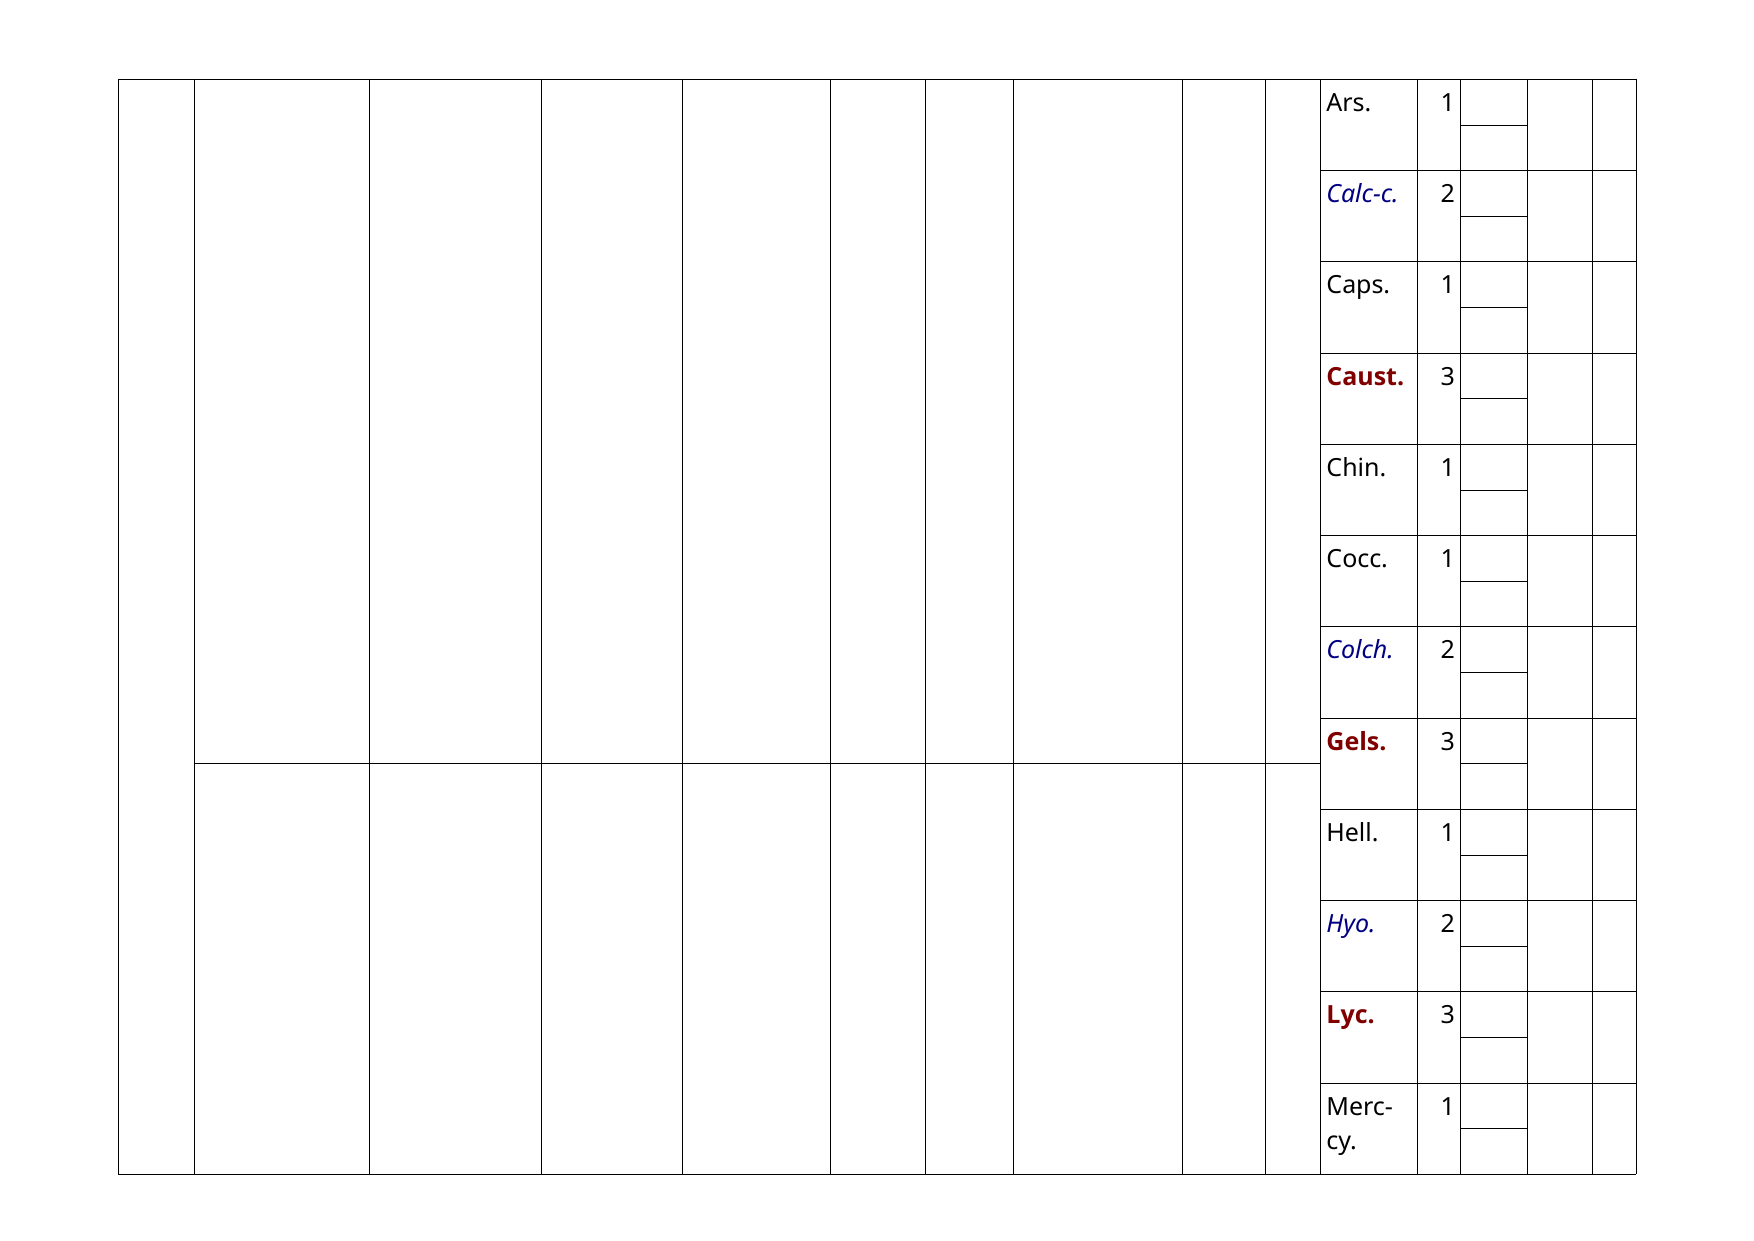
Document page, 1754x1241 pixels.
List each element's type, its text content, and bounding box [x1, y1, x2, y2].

table_cell [1528, 627, 1592, 718]
table_cell [370, 764, 541, 1174]
table_cell [1461, 719, 1527, 763]
table_cell Colch. [1321, 627, 1417, 718]
table_cell [1266, 80, 1320, 763]
table_cell [1593, 992, 1636, 1083]
table_cell [370, 80, 541, 763]
table_cell [1183, 764, 1265, 1174]
table_cell [926, 764, 1013, 1174]
table_cell [1461, 947, 1527, 991]
table_cell [1593, 354, 1636, 444]
table_cell [1528, 354, 1592, 444]
table_cell [926, 80, 1013, 763]
table_cell [1461, 308, 1527, 353]
table_cell 1 [1418, 262, 1460, 353]
table_cell [119, 80, 194, 1174]
table_cell [1593, 719, 1636, 809]
table_cell [1593, 627, 1636, 718]
table_cell [1266, 764, 1320, 1174]
table_cell 1 [1418, 1084, 1460, 1174]
table_cell 3 [1418, 719, 1460, 809]
table_cell [195, 764, 369, 1174]
table_cell [1461, 1084, 1527, 1128]
table_cell 3 [1418, 992, 1460, 1083]
table_cell [542, 764, 682, 1174]
table_cell [1461, 673, 1527, 718]
table_cell [1461, 536, 1527, 581]
table_cell Ars. [1321, 80, 1417, 170]
table_cell [1461, 126, 1527, 170]
table_cell [1461, 810, 1527, 854]
table_cell [1461, 491, 1527, 535]
table_cell 3 [1418, 354, 1460, 444]
table_cell [1461, 217, 1527, 261]
table_cell [1593, 445, 1636, 535]
table_cell [542, 80, 682, 763]
table_cell 2 [1418, 901, 1460, 991]
table_cell Lyc. [1321, 992, 1417, 1083]
table_cell [1461, 582, 1527, 626]
table_cell [1461, 764, 1527, 809]
table_cell Cocc. [1321, 536, 1417, 626]
table_cell Merc-cy. [1321, 1084, 1417, 1174]
table_cell [1528, 536, 1592, 626]
table_cell [1461, 399, 1527, 444]
table_cell [1593, 262, 1636, 353]
table_cell [1528, 80, 1592, 170]
table_cell [1183, 80, 1265, 763]
table_cell [1461, 171, 1527, 216]
table_cell [1593, 901, 1636, 991]
table_cell [1528, 719, 1592, 809]
table_cell 1 [1418, 536, 1460, 626]
table_cell 1 [1418, 445, 1460, 535]
table_cell [1593, 171, 1636, 261]
table_cell [1461, 901, 1527, 946]
table_cell Caust. [1321, 354, 1417, 444]
table_cell Gels. [1321, 719, 1417, 809]
table_cell [1461, 445, 1527, 489]
table_cell [1461, 856, 1527, 900]
table_cell Hell. [1321, 810, 1417, 900]
table_cell [683, 764, 830, 1174]
table_cell [1461, 80, 1527, 124]
table_cell [1528, 262, 1592, 353]
table_cell 2 [1418, 171, 1460, 261]
table_cell [1461, 1038, 1527, 1083]
table_cell [1014, 80, 1182, 763]
table_cell [1593, 1084, 1636, 1174]
table_cell 1 [1418, 80, 1460, 170]
table_cell [1593, 536, 1636, 626]
table_cell [1461, 262, 1527, 307]
table_cell [1593, 80, 1636, 170]
table_cell [1528, 1084, 1592, 1174]
table_cell [1593, 810, 1636, 900]
table_cell 1 [1418, 810, 1460, 900]
table_cell Calc-c. [1321, 171, 1417, 261]
table_cell 2 [1418, 627, 1460, 718]
table_cell [1528, 901, 1592, 991]
table_cell [1528, 171, 1592, 261]
table_cell [195, 80, 369, 763]
table_cell [1528, 992, 1592, 1083]
table_cell [1461, 627, 1527, 672]
table_cell Chin. [1321, 445, 1417, 535]
table_cell [831, 80, 925, 763]
table_cell Caps. [1321, 262, 1417, 353]
table_cell [683, 80, 830, 763]
table_cell [1528, 445, 1592, 535]
table_cell [1528, 810, 1592, 900]
table_cell [1461, 354, 1527, 398]
table_cell Hyo. [1321, 901, 1417, 991]
table_cell [831, 764, 925, 1174]
table_cell [1461, 1129, 1527, 1174]
table_cell [1014, 764, 1182, 1174]
table_cell [1461, 992, 1527, 1037]
